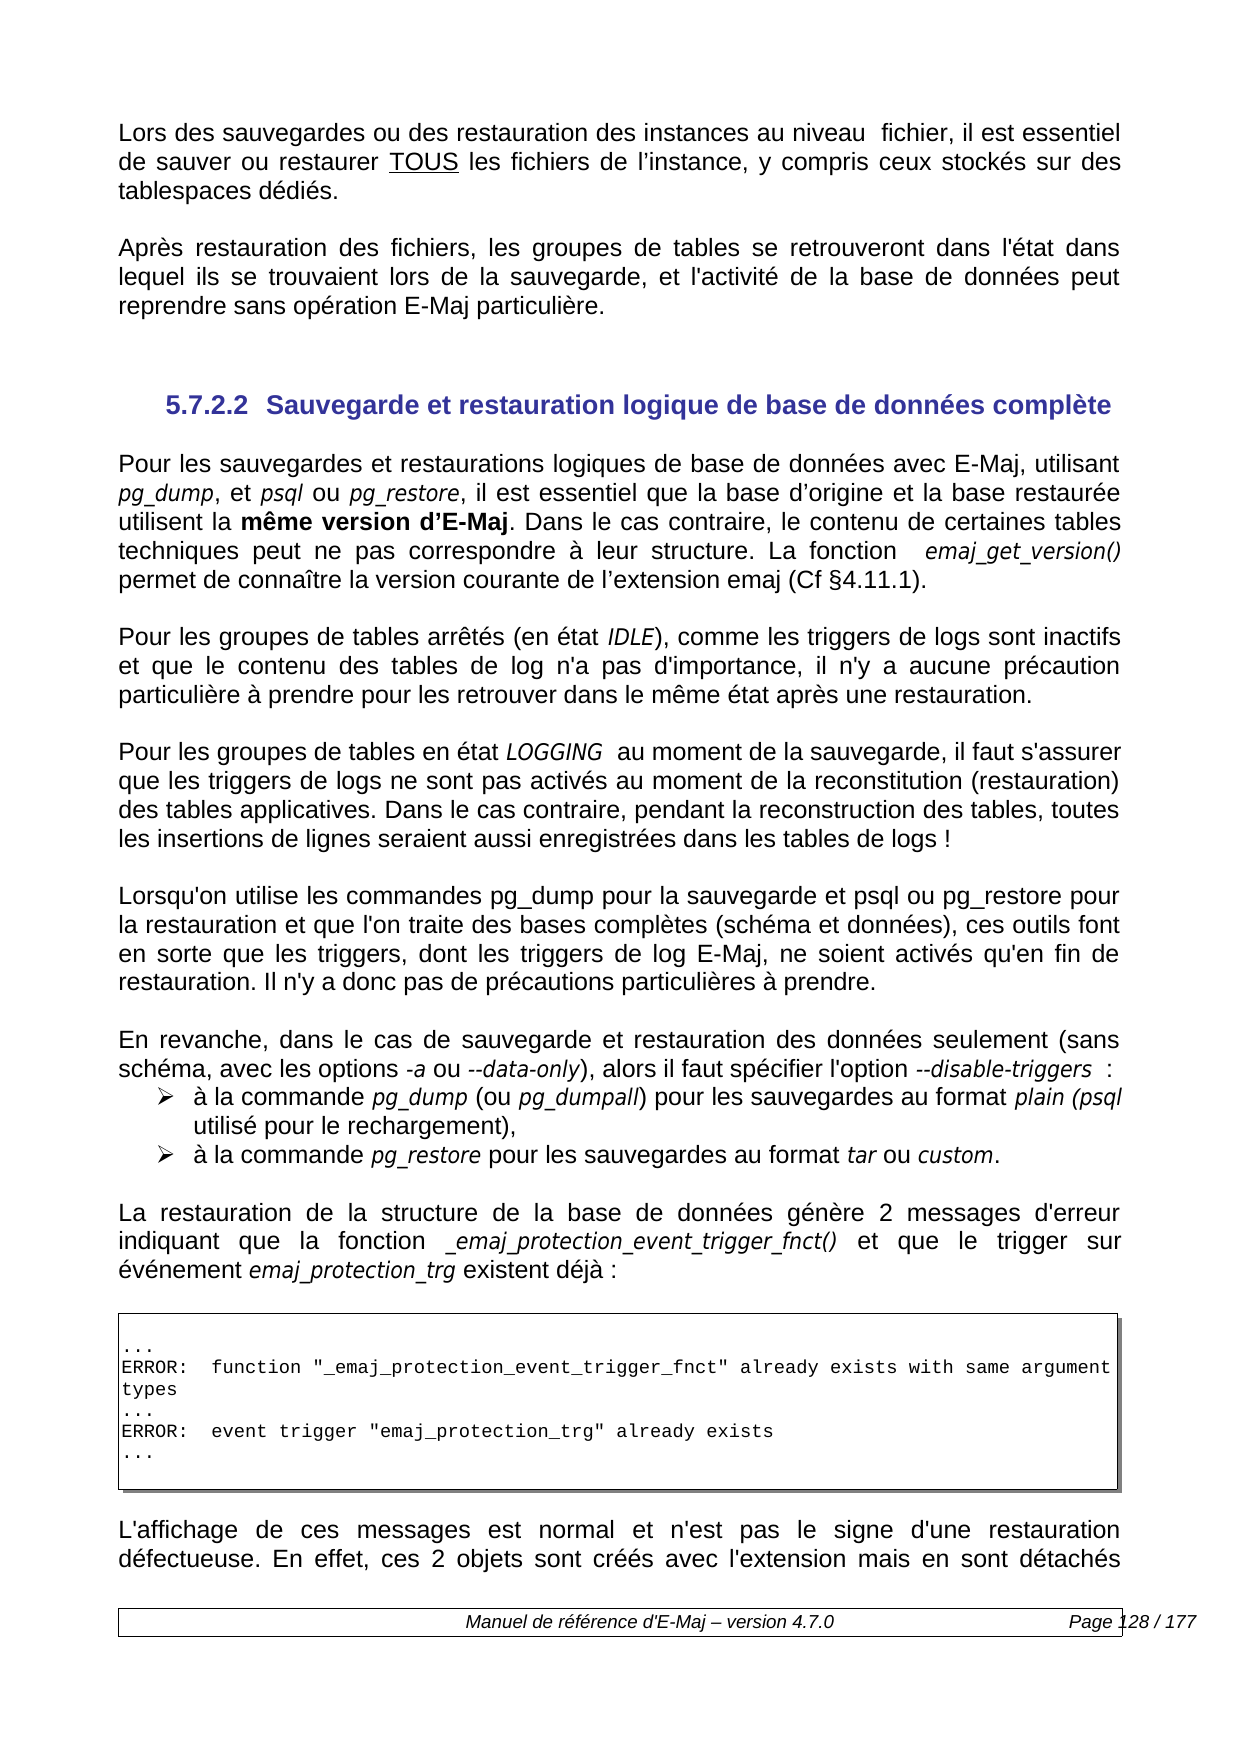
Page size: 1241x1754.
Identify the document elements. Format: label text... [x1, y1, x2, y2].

text Pour les sauvegardes et restaurations logiques de base de données avec E-Maj, utilisant pg_dump, et psql ou pg_restore, il est essentiel que la base d’origine et la base restaurée utilisent la même version d’E-Maj. Dans le cas contraire, le contenu de certaines tables techniques peut ne pas correspondre à leur structure. La fonction emaj_get_version() permet de connaître la version courante de l’extension emaj (Cf §4.11.1). [118, 449, 1122, 593]
list à la commande pg_restore pour les sauvegardes au format tar ou custom. [156, 1140, 1122, 1169]
text L'affichage de ces messages est normal et n'est pas le signe d'une restauration défectueuse. En effet, ces 2 objets sont créés avec l'extension mais en sont détachés [118, 1515, 1122, 1573]
text ERROR: function "_emaj_protection_event_trigger_fnct" already exists with same argument types [119, 1355, 1117, 1398]
text En revanche, dans le cas de sauvegarde et restauration des données seulement (sans schéma, avec les options -a ou --data-only), alors il faut spécifier l'option --disable-triggers : [118, 1025, 1122, 1082]
text Lors des sauvegardes ou des restauration des instances au niveau fichier, il est essentiel de sauver ou restaurer TOUS les fichiers de l’instance, y compris ceux stockés sur des tablespaces dédiés. [118, 118, 1122, 204]
text ... [119, 1398, 1117, 1419]
text Après restauration des fichiers, les groupes de tables se retrouveront dans l'état dans lequel ils se trouvaient lors de la sauvegarde, et l'activité de la base de données peut reprendre sans opération E-Maj particulière. [118, 233, 1122, 319]
text ERROR: event trigger "emaj_protection_trg" already exists [119, 1419, 1117, 1440]
text Lorsqu'on utilise les commandes pg_dump pour la sauvegarde et psql ou pg_restore pour la restauration et que l'on traite des bases complètes (schéma et données), ces outils font en sorte que les triggers, dont les triggers de log E-Maj, ne soient activés qu'en fin de restauration. Il n'y a donc pas de précautions particulières à prendre. [118, 881, 1122, 996]
text ... [119, 1440, 1117, 1464]
text Pour les groupes de tables en état LOGGING au moment de la sauvegarde, il faut s'assurer que les triggers de logs ne sont pas activés au moment de la reconstitution (restauration) des tables applicatives. Dans le cas contraire, pendant la reconstruction des tables, toutes les insertions de lignes seraient aussi enregistrées dans les tables de logs ! [118, 737, 1122, 852]
text Pour les groupes de tables arrêtés (en état IDLE), comme les triggers de logs sont inactifs et que le contenu des tables de log n'a pas d'importance, il n'y a aucune précaution particulière à prendre pour les retrouver dans le même état après une restauration. [118, 622, 1122, 708]
subtitle Sauvegarde et restauration logique de base de données complète [165, 389, 1122, 421]
list à la commande pg_dump (ou pg_dumpall) pour les sauvegardes au format plain (psql utilisé pour le rechargement), [156, 1082, 1122, 1140]
text La restauration de la structure de la base de données génère 2 messages d'erreur indiquant que la fonction _emaj_protection_event_trigger_fnct() et que le trigger sur événement emaj_protection_trg existent déjà : [118, 1198, 1122, 1284]
text ... [119, 1334, 1117, 1355]
